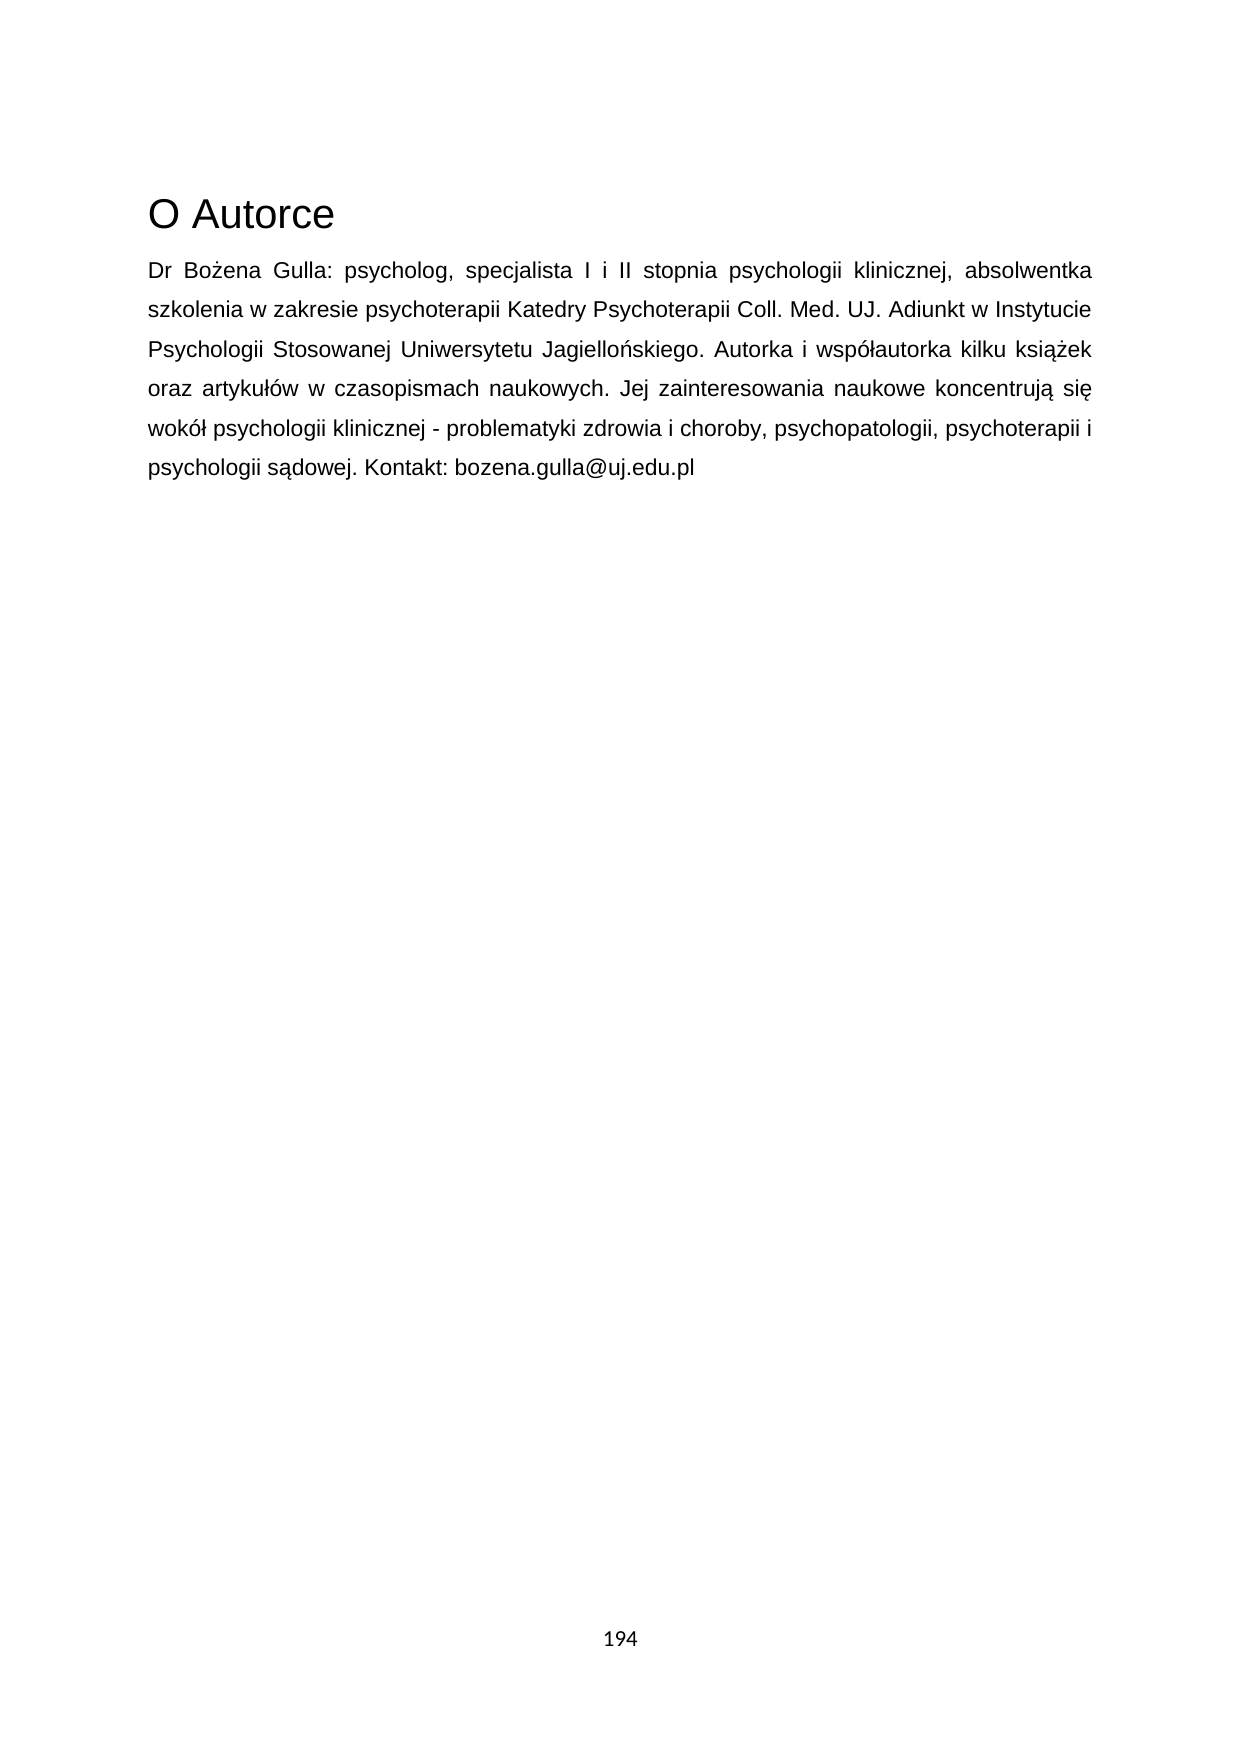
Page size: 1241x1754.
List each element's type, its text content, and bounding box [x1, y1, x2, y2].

subtitle O Autorce [148, 189, 1093, 237]
text Dr Bożena Gulla: psycholog, specjalista I i II stopnia psychologii klinicznej, absolwentka szkolenia w zakresie psychoterapii Katedry Psychoterapii Coll. Med. UJ. Adiunkt w Instytucie Psychologii Stosowanej Uniwersytetu Jagiellońskiego. Autorka i współautorka kilku książek oraz artykułów w czasopismach naukowych. Jej zainteresowania naukowe koncentrują się wokół psychologii klinicznej - problematyki zdrowia i choroby, psychopatologii, psychoterapii i psychologii sądowej. Kontakt: bozena.gulla@uj.edu.pl [148, 257, 1093, 481]
